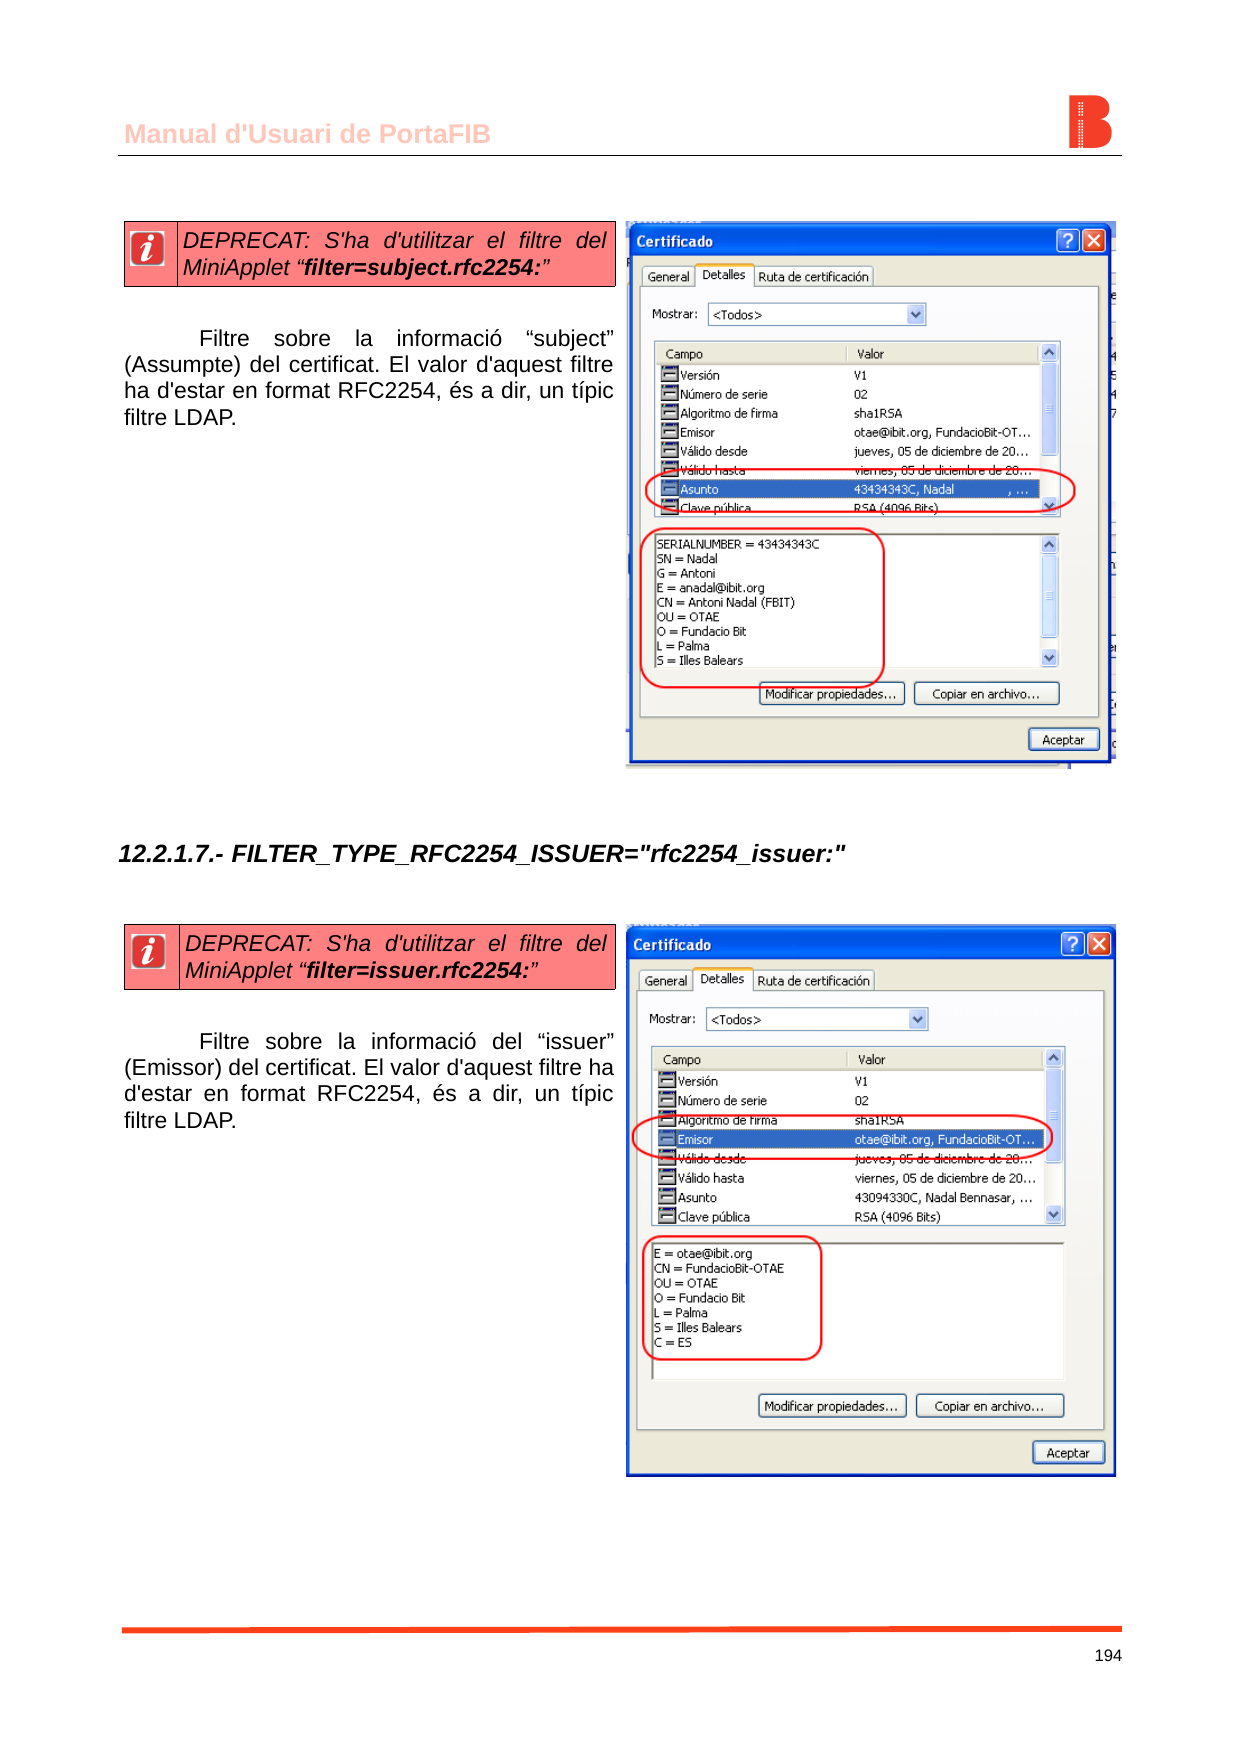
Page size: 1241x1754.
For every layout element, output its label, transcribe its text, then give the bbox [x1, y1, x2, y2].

table_header DEPRECAT: S'ha d'utilitzar el filtre del MiniApplet “filter=issuer.rfc2254:” [180, 925, 615, 989]
table_header [125, 925, 179, 989]
picture [625, 924, 1117, 1477]
subtitle FILTER_TYPE_RFC2254_ISSUER="rfc2254_issuer:" [118, 838, 1122, 867]
table_header [125, 222, 177, 286]
table_header Filtre sobre la informació “subject” (Assumpte) del certificat. El valor d'aquest filtre ha d'estar en format RFC2254, és a dir, un típic filtre LDAP. [118, 216, 620, 775]
table_header Filtre sobre la informació del “issuer” (Emissor) del certificat. El valor d'aquest filtre ha d'estar en format RFC2254, és a dir, un típic filtre LDAP. [118, 919, 620, 1482]
picture [130, 231, 165, 266]
picture [131, 934, 166, 969]
picture [625, 221, 1117, 769]
table_header [620, 216, 1122, 775]
table_header DEPRECAT: S'ha d'utilitzar el filtre del MiniApplet “filter=subject.rfc2254:” [178, 222, 615, 286]
picture [1063, 94, 1117, 150]
table_header [620, 919, 1122, 1482]
